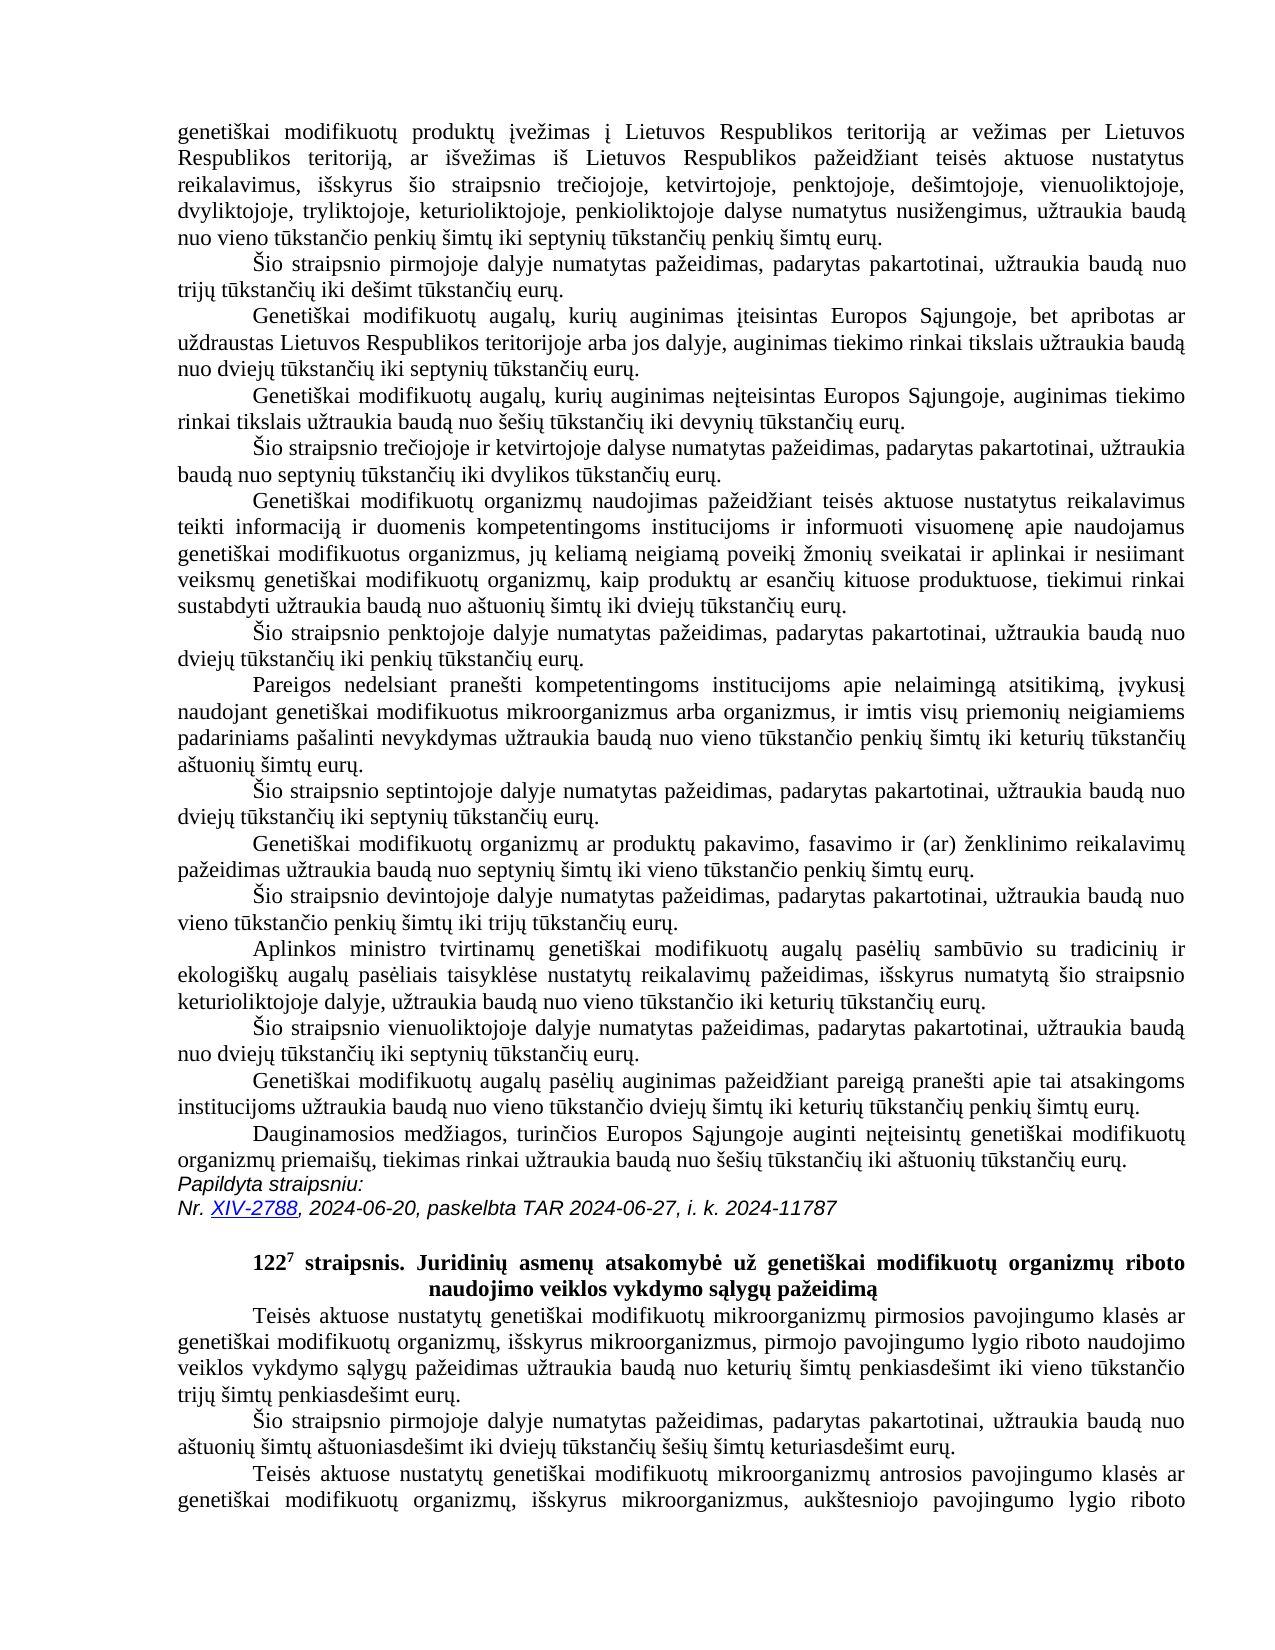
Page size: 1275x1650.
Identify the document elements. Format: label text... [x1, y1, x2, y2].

text Nr. XIV-2788, 2024-06-20, paskelbta TAR 2024-06-27, i. k. 2024-11787 [177, 1196, 1186, 1220]
text Šio straipsnio pirmojoje dalyje numatytas pažeidimas, padarytas pakartotinai, užtraukia baudą nuo aštuonių šimtų aštuoniasdešimt iki dviejų tūkstančių šešių šimtų keturiasdešimt eurų. [177, 1407, 1186, 1460]
text Dauginamosios medžiagos, turinčios Europos Sąjungoje auginti neįteisintų genetiškai modifikuotų organizmų priemaišų, tiekimas rinkai užtraukia baudą nuo šešių tūkstančių iki aštuonių tūkstančių eurų. [177, 1119, 1186, 1172]
text Šio straipsnio pirmojoje dalyje numatytas pažeidimas, padarytas pakartotinai, užtraukia baudą nuo trijų tūkstančių iki dešimt tūkstančių eurų. [177, 250, 1186, 303]
text Aplinkos ministro tvirtinamų genetiškai modifikuotų augalų pasėlių sambūvio su tradicinių ir ekologiškų augalų pasėliais taisyklėse nustatytų reikalavimų pažeidimas, išskyrus numatytą šio straipsnio keturioliktojoje dalyje, užtraukia baudą nuo vieno tūkstančio iki keturių tūkstančių eurų. [177, 935, 1186, 1014]
text Pareigos nedelsiant pranešti kompetentingoms institucijoms apie nelaimingą atsitikimą, įvykusį naudojant genetiškai modifikuotus mikroorganizmus arba organizmus, ir imtis visų priemonių neigiamiems padariniams pašalinti nevykdymas užtraukia baudą nuo vieno tūkstančio penkių šimtų iki keturių tūkstančių aštuonių šimtų eurų. [177, 672, 1186, 777]
text Šio straipsnio septintojoje dalyje numatytas pažeidimas, padarytas pakartotinai, užtraukia baudą nuo dviejų tūkstančių iki septynių tūkstančių eurų. [177, 777, 1186, 830]
text Genetiškai modifikuotų augalų pasėlių auginimas pažeidžiant pareigą pranešti apie tai atsakingoms institucijoms užtraukia baudą nuo vieno tūkstančio dviejų šimtų iki keturių tūkstančių penkių šimtų eurų. [177, 1067, 1186, 1119]
text Šio straipsnio trečiojoje ir ketvirtojoje dalyse numatytas pažeidimas, padarytas pakartotinai, užtraukia baudą nuo septynių tūkstančių iki dvylikos tūkstančių eurų. [177, 434, 1186, 487]
text 1227 straipsnis. Juridinių asmenų atsakomybė už genetiškai modifikuotų organizmų riboto naudojimo veiklos vykdymo sąlygų pažeidimą [252, 1249, 1186, 1302]
text Genetiškai modifikuotų augalų, kurių auginimas įteisintas Europos Sąjungoje, bet apribotas ar uždraustas Lietuvos Respublikos teritorijoje arba jos dalyje, auginimas tiekimo rinkai tikslais užtraukia baudą nuo dviejų tūkstančių iki septynių tūkstančių eurų. [177, 303, 1186, 382]
text Papildyta straipsniu: [177, 1172, 1186, 1196]
text Genetiškai modifikuotų organizmų naudojimas pažeidžiant teisės aktuose nustatytus reikalavimus teikti informaciją ir duomenis kompetentingoms institucijoms ir informuoti visuomenę apie naudojamus genetiškai modifikuotus organizmus, jų keliamą neigiamą poveikį žmonių sveikatai ir aplinkai ir nesiimant veiksmų genetiškai modifikuotų organizmų, kaip produktų ar esančių kituose produktuose, tiekimui rinkai sustabdyti užtraukia baudą nuo aštuonių šimtų iki dviejų tūkstančių eurų. [177, 487, 1186, 619]
text Šio straipsnio penktojoje dalyje numatytas pažeidimas, padarytas pakartotinai, užtraukia baudą nuo dviejų tūkstančių iki penkių tūkstančių eurų. [177, 619, 1186, 672]
text Šio straipsnio devintojoje dalyje numatytas pažeidimas, padarytas pakartotinai, užtraukia baudą nuo vieno tūkstančio penkių šimtų iki trijų tūkstančių eurų. [177, 882, 1186, 935]
text Teisės aktuose nustatytų genetiškai modifikuotų mikroorganizmų antrosios pavojingumo klasės ar genetiškai modifikuotų organizmų, išskyrus mikroorganizmus, aukštesniojo pavojingumo lygio riboto [177, 1460, 1186, 1512]
text Šio straipsnio vienuoliktojoje dalyje numatytas pažeidimas, padarytas pakartotinai, užtraukia baudą nuo dviejų tūkstančių iki septynių tūkstančių eurų. [177, 1014, 1186, 1067]
text genetiškai modifikuotų produktų įvežimas į Lietuvos Respublikos teritoriją ar vežimas per Lietuvos Respublikos teritoriją, ar išvežimas iš Lietuvos Respublikos pažeidžiant teisės aktuose nustatytus reikalavimus, išskyrus šio straipsnio trečiojoje, ketvirtojoje, penktojoje, dešimtojoje, vienuoliktojoje, dvyliktojoje, tryliktojoje, keturioliktojoje, penkioliktojoje dalyse numatytus nusižengimus, užtraukia baudą nuo vieno tūkstančio penkių šimtų iki septynių tūkstančių penkių šimtų eurų. [177, 118, 1186, 250]
text Teisės aktuose nustatytų genetiškai modifikuotų mikroorganizmų pirmosios pavojingumo klasės ar genetiškai modifikuotų organizmų, išskyrus mikroorganizmus, pirmojo pavojingumo lygio riboto naudojimo veiklos vykdymo sąlygų pažeidimas užtraukia baudą nuo keturių šimtų penkiasdešimt iki vieno tūkstančio trijų šimtų penkiasdešimt eurų. [177, 1302, 1186, 1407]
text Genetiškai modifikuotų augalų, kurių auginimas neįteisintas Europos Sąjungoje, auginimas tiekimo rinkai tikslais užtraukia baudą nuo šešių tūkstančių iki devynių tūkstančių eurų. [177, 382, 1186, 434]
text Genetiškai modifikuotų organizmų ar produktų pakavimo, fasavimo ir (ar) ženklinimo reikalavimų pažeidimas užtraukia baudą nuo septynių šimtų iki vieno tūkstančio penkių šimtų eurų. [177, 830, 1186, 882]
